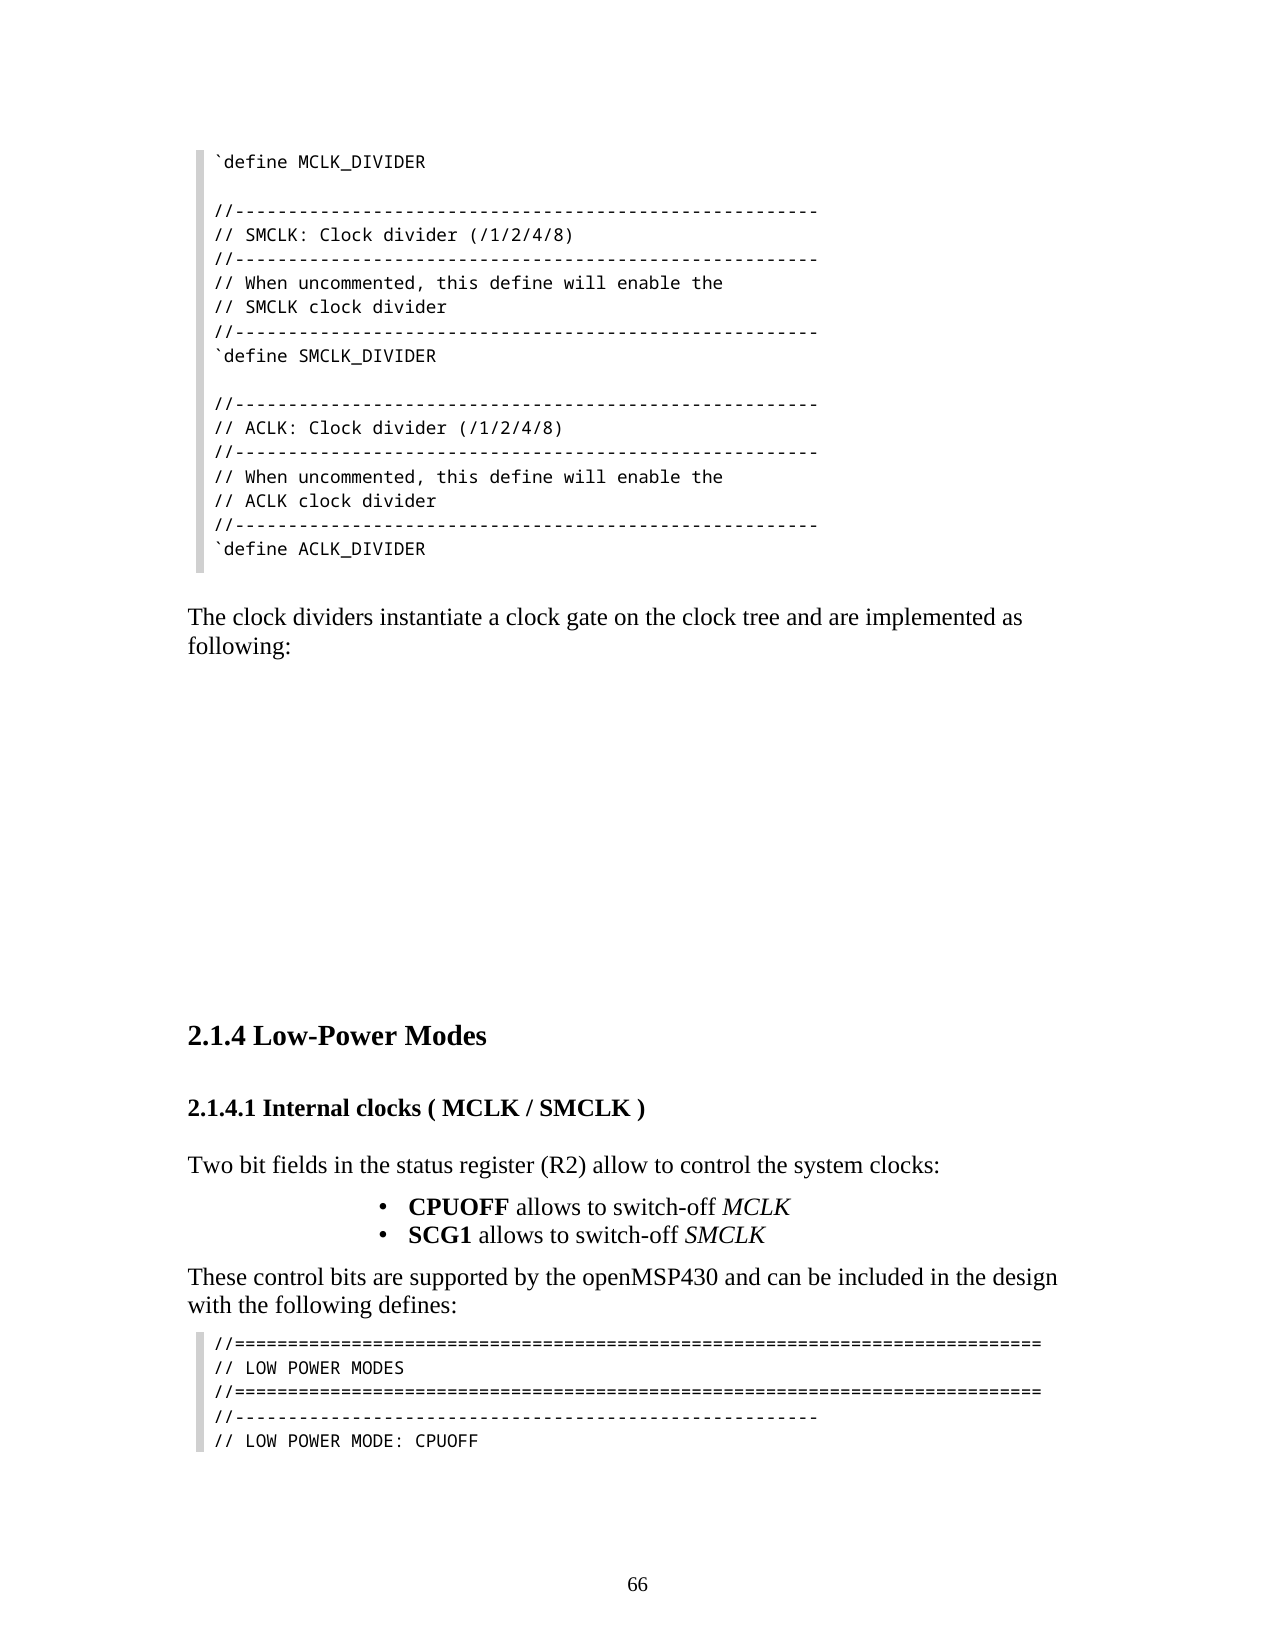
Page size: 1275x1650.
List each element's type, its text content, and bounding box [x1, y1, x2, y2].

table_header //============================================================================ // LOW POWER MODES //============================================================================ //------------------------------------------------------- // LOW POWER MODE: CPUOFF [213, 1332, 1275, 1452]
text 2.1.4.1 Internal clocks ( MCLK / SMCLK ) Two bit fields in the status register (R2) allow to control the system clocks: [187, 1064, 1088, 1179]
table_header [187, 150, 196, 573]
table_header [196, 1332, 204, 1452]
table_header `define MCLK_DIVIDER //------------------------------------------------------- // SMCLK: Clock divider (/1/2/4/8) //------------------------------------------------------- // When uncommented, this define will enable the // SMCLK clock divider //------------------------------------------------------- `define SMCLK_DIVIDER //------------------------------------------------------- // ACLK: Clock divider (/1/2/4/8) //------------------------------------------------------- // When uncommented, this define will enable the // ACLK clock divider //------------------------------------------------------- `define ACLK_DIVIDER [213, 150, 1275, 573]
table_header [187, 1332, 196, 1452]
table_header [205, 150, 213, 573]
text These control bits are supported by the openMSP430 and can be included in the design with the following defines: [187, 1262, 1088, 1319]
table_header [205, 1332, 213, 1452]
text 2.1.4 Low-Power Modes [187, 1018, 1088, 1052]
table_header [196, 150, 204, 573]
list CPUOFF allows to switch-off MCLK [379, 1192, 1088, 1220]
text The clock dividers instantiate a clock gate on the clock tree and are implemented as following: [187, 573, 1088, 659]
list SCG1 allows to switch-off SMCLK [379, 1220, 1088, 1249]
